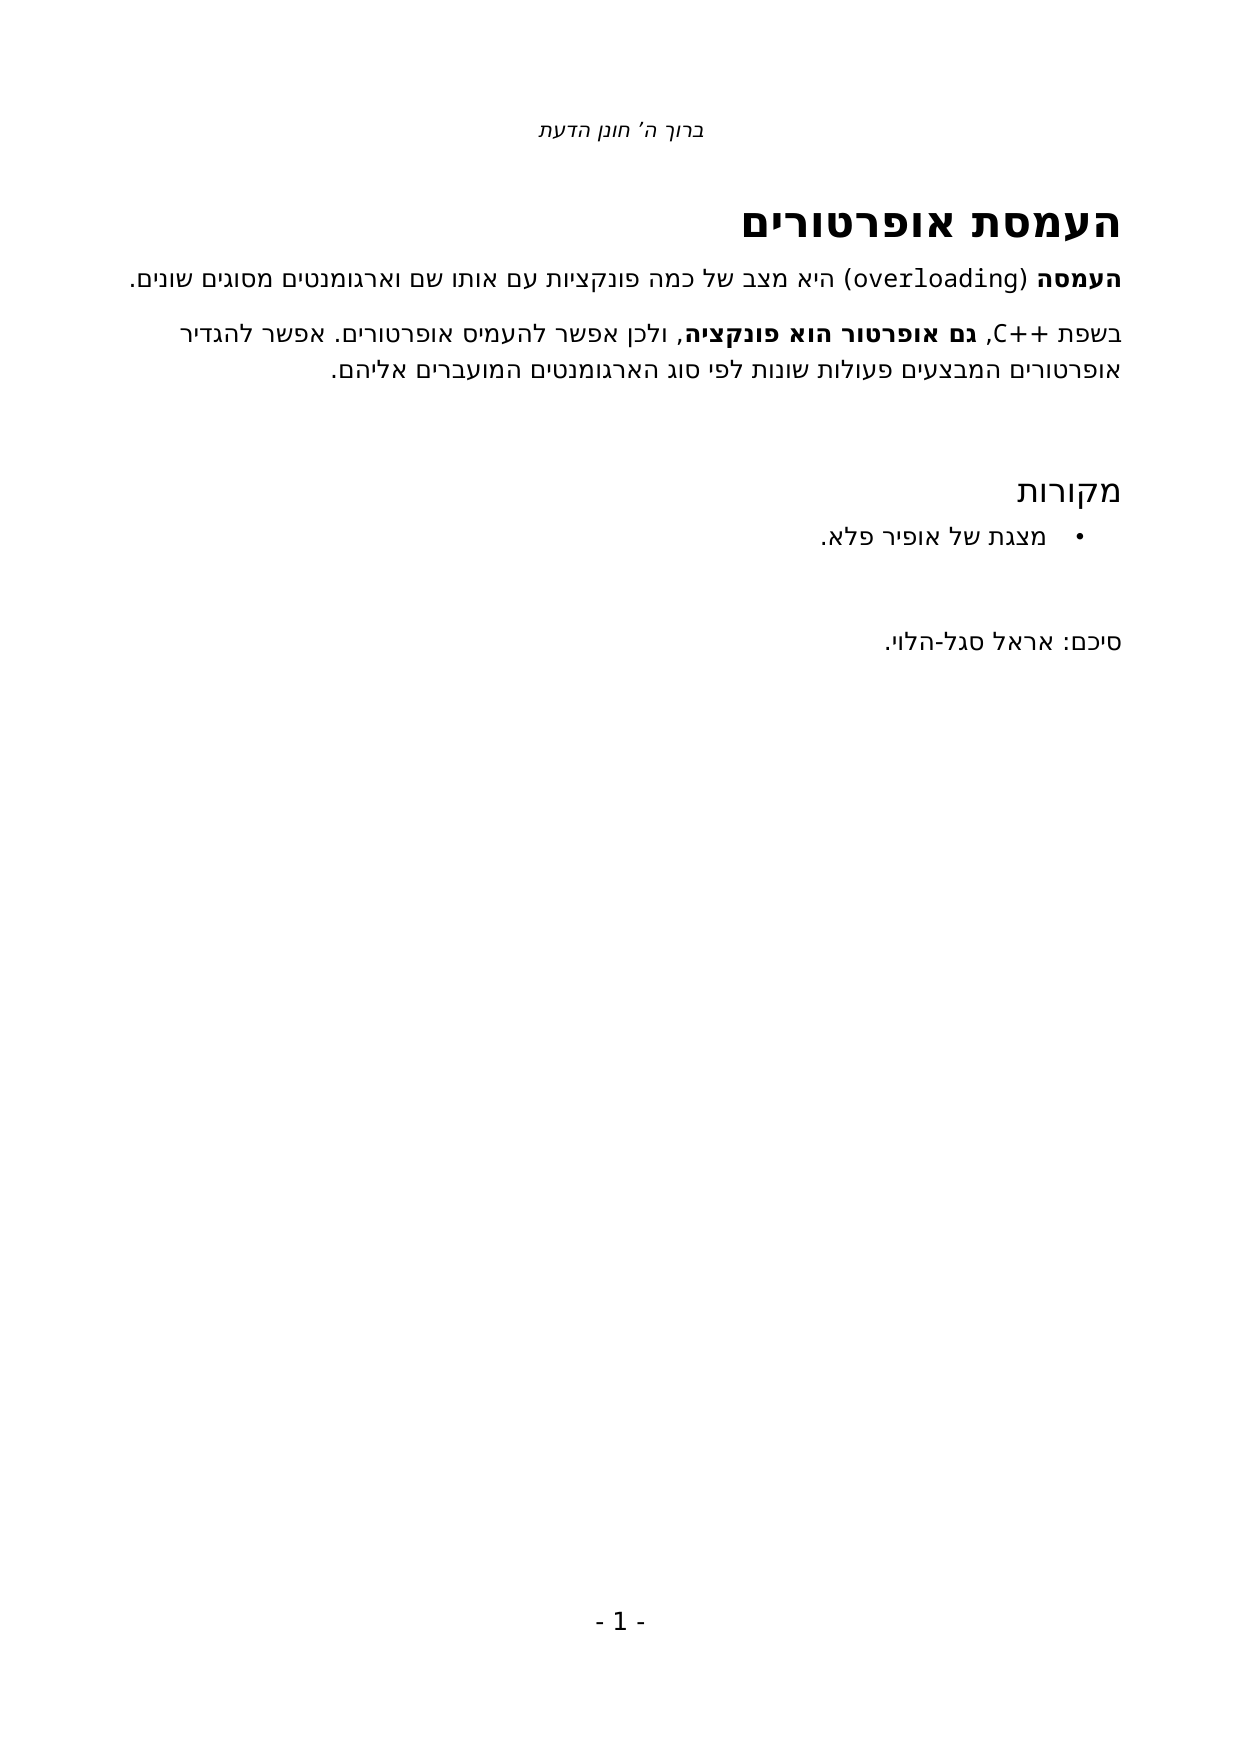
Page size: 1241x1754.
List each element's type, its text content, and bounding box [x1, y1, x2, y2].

list מצגת של אופיר פלא. [118, 522, 1084, 552]
text העמסה (overloading) היא מצב של כמה פונקציות עם אותו שם וארגומנטים מסוגים שונים. [118, 260, 1122, 294]
text בשפת ++C, גם אופרטור הוא פונקציה, ולכן אפשר להעמיס אופרטורים. אפשר להגדיר אופרטורים המבצעים פעולות שונות לפי סוג הארגומנטים המועברים אליהם. [118, 316, 1122, 385]
subtitle העמסת אופרטורים [118, 197, 1122, 248]
subtitle מקורות [118, 471, 1122, 510]
text סיכם: אראל סגל-הלוי. [118, 627, 1122, 657]
